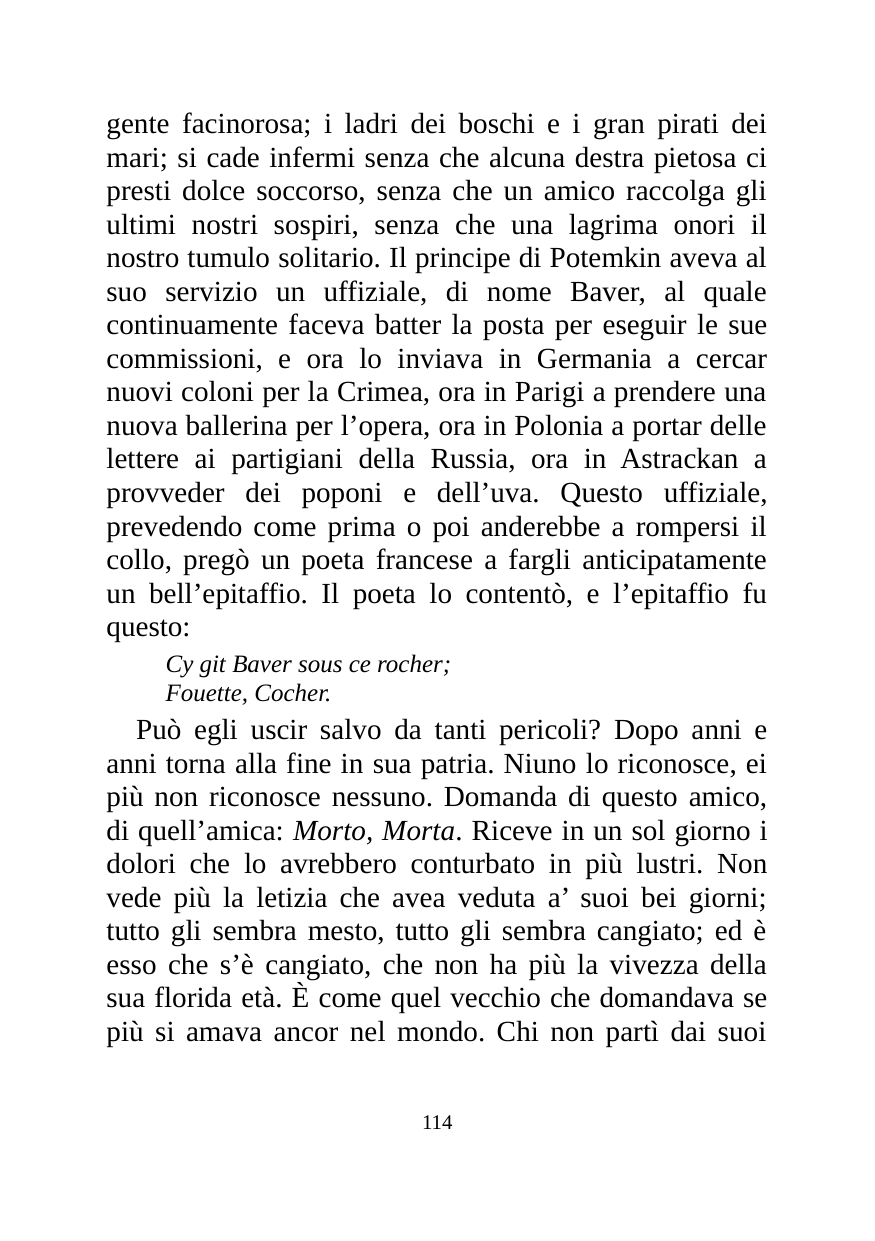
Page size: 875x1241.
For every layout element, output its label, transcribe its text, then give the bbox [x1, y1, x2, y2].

text Può egli uscir salvo da tanti pericoli? Dopo anni e anni torna alla fine in sua patria. Niuno lo riconosce, ei più non riconosce nessuno. Domanda di questo amico, di quell’amica: Morto, Morta. Riceve in un sol giorno i dolori che lo avrebbero conturbato in più lustri. Non vede più la letizia che avea veduta a’ suoi bei giorni; tutto gli sembra mesto, tutto gli sembra cangiato; ed è esso che s’è cangiato, che non ha più la vivezza della sua florida età. È come quel vecchio che domandava se più si amava ancor nel mondo. Chi non partì dai suoi [106, 712, 768, 1048]
text Cy git Baver sous ce rocher; Fouette, Cocher. [165, 649, 768, 706]
text gente facinorosa; i ladri dei boschi e i gran pirati dei mari; si cade infermi senza che alcuna destra pietosa ci presti dolce soccorso, senza che un amico raccolga gli ultimi nostri sospiri, senza che una lagrima onori il nostro tumulo solitario. Il principe di Potemkin aveva al suo servizio un uffiziale, di nome Baver, al quale continuamente faceva batter la posta per eseguir le sue commissioni, e ora lo inviava in Germania a cercar nuovi coloni per la Crimea, ora in Parigi a prendere una nuova ballerina per l’opera, ora in Polonia a portar delle lettere ai partigiani della Russia, ora in Astrackan a provveder dei poponi e dell’uva. Questo uffiziale, prevedendo come prima o poi anderebbe a rompersi il collo, pregò un poeta francese a fargli anticipatamente un bell’epitaffio. Il poeta lo contentò, e l’epitaffio fu questo: [106, 106, 768, 643]
